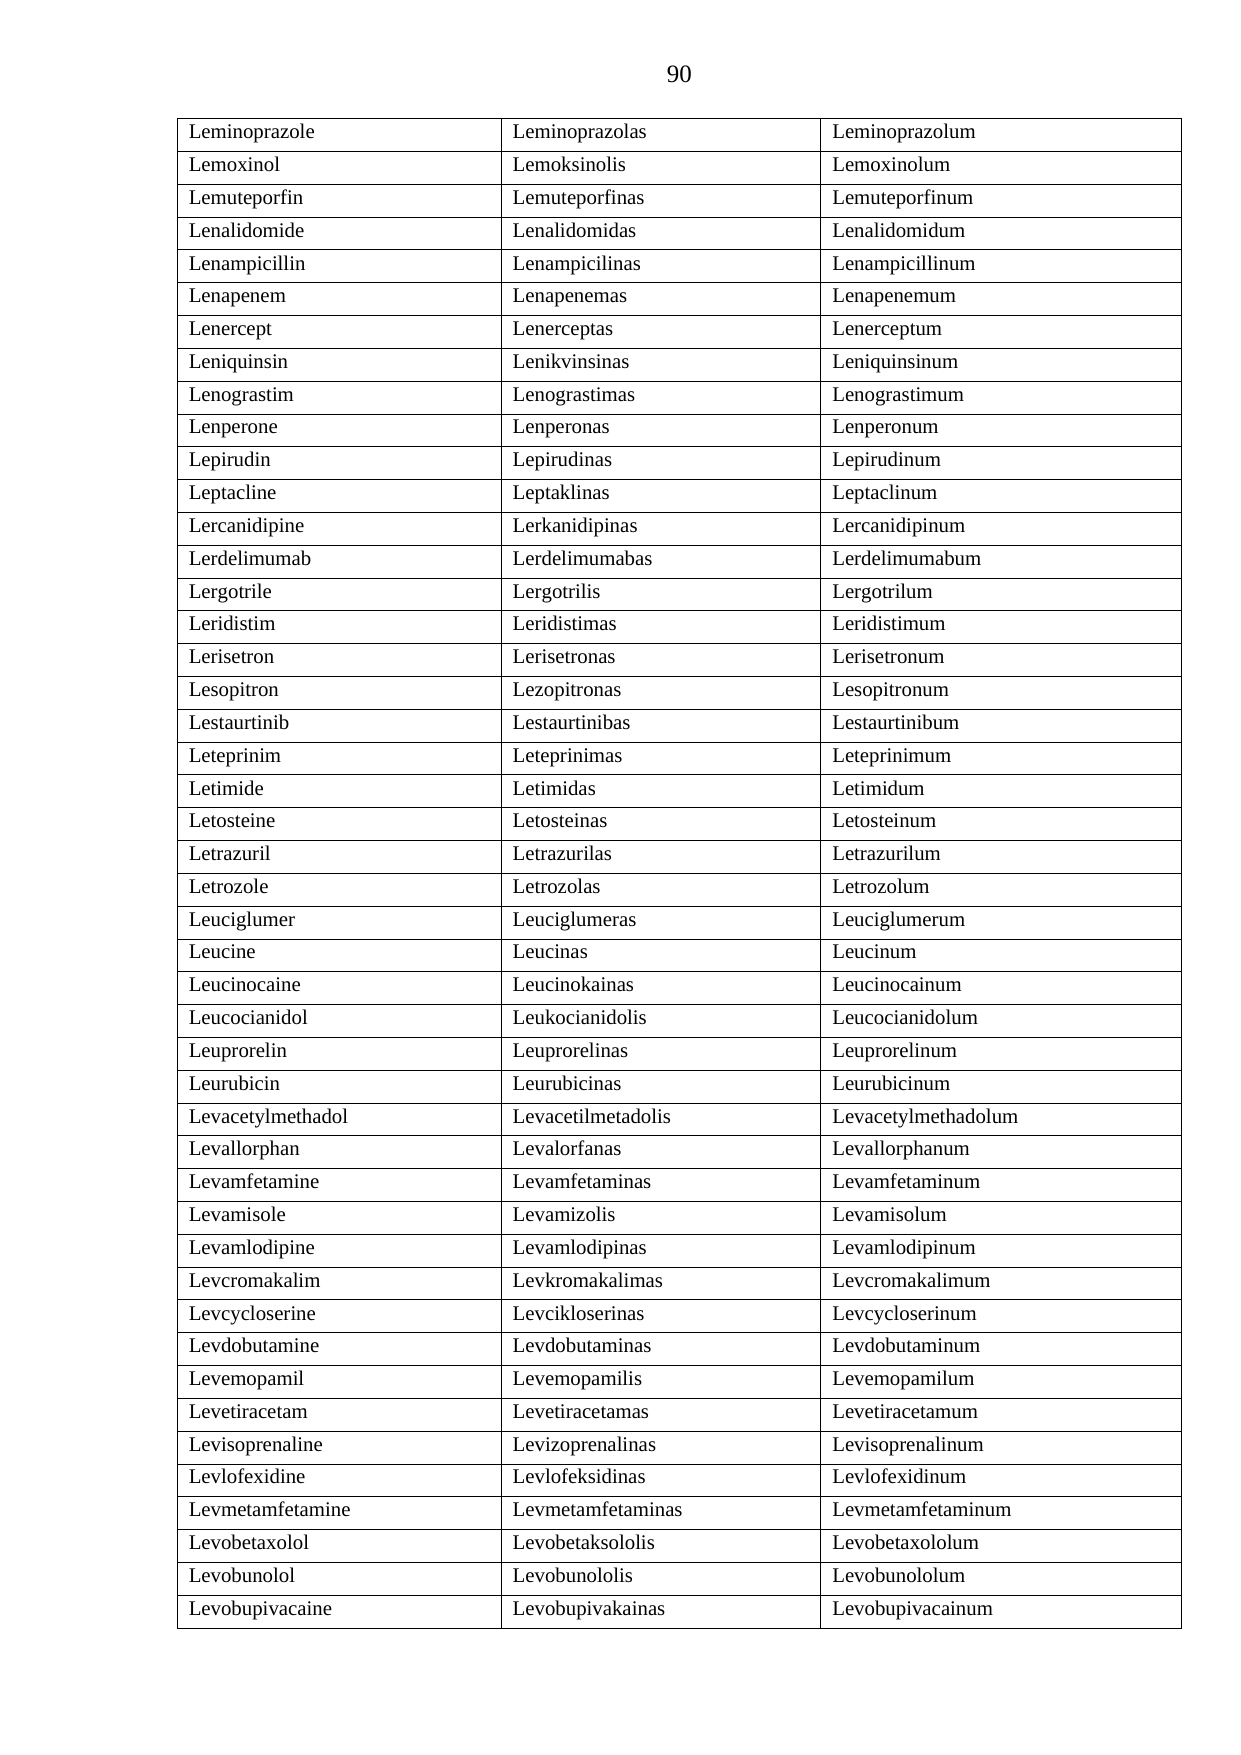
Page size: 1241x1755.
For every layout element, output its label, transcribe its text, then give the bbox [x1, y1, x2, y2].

table_cell Lepirudinum [821, 447, 1181, 479]
table_cell Letosteine [178, 808, 501, 840]
table_cell Lergotrile [178, 579, 501, 610]
table_cell Levobetaxolol [178, 1530, 501, 1562]
table_cell Lenampicillinum [821, 250, 1181, 282]
table_cell Lezopitronas [502, 677, 820, 709]
table_cell Levlofexidine [178, 1465, 501, 1496]
table_cell Lenampicillin [178, 250, 501, 282]
table_cell Lenalidomidas [502, 218, 820, 249]
table_cell Lemuteporfin [178, 185, 501, 217]
table_cell Levcromakalimum [821, 1268, 1181, 1299]
table_cell Lestaurtinib [178, 710, 501, 742]
table_cell Leucinocainum [821, 972, 1181, 1004]
table_cell Lerkanidipinas [502, 513, 820, 545]
table_cell Levmetamfetaminum [821, 1497, 1181, 1529]
table_cell Lenapenem [178, 283, 501, 315]
table_cell Leuciglumeras [502, 907, 820, 938]
table_cell Levobunololum [821, 1563, 1181, 1595]
table_cell Levcromakalim [178, 1268, 501, 1299]
table_cell Levdobutaminum [821, 1333, 1181, 1365]
table_cell Letimidas [502, 775, 820, 807]
table_cell Lenercept [178, 316, 501, 348]
table_cell Levlofeksidinas [502, 1465, 820, 1496]
table_cell Lenperone [178, 415, 501, 446]
table_cell Levmetamfetamine [178, 1497, 501, 1529]
table_cell Lergotrilum [821, 579, 1181, 610]
table_cell Levlofexidinum [821, 1465, 1181, 1496]
table_cell Levamfetaminum [821, 1169, 1181, 1201]
table_cell Leuprorelinas [502, 1038, 820, 1070]
table_cell Leurubicin [178, 1071, 501, 1102]
table_cell Lerisetronas [502, 644, 820, 676]
table_cell Lenalidomide [178, 218, 501, 249]
table_cell Leucinum [821, 940, 1181, 971]
table_cell Levisoprenaline [178, 1432, 501, 1463]
table_cell Leniquinsin [178, 349, 501, 381]
table_cell Lenerceptas [502, 316, 820, 348]
table_cell Leucinocaine [178, 972, 501, 1004]
table_cell Levobupivacainum [821, 1596, 1181, 1627]
table_cell Levallorphan [178, 1136, 501, 1168]
table_cell Levobetaxololum [821, 1530, 1181, 1562]
table_cell Levcycloserinum [821, 1300, 1181, 1332]
table_cell Lenerceptum [821, 316, 1181, 348]
table_cell Lenapenemum [821, 283, 1181, 315]
table_cell Lerdelimumabum [821, 546, 1181, 577]
table_cell Letosteinum [821, 808, 1181, 840]
table_cell Leteprinim [178, 743, 501, 774]
table_cell Lemoxinolum [821, 152, 1181, 184]
table_cell Lenograstim [178, 382, 501, 413]
table_cell Leurubicinum [821, 1071, 1181, 1102]
table_cell Leteprinimas [502, 743, 820, 774]
table_cell Lenperonas [502, 415, 820, 446]
table_cell Lesopitronum [821, 677, 1181, 709]
table_cell Leniquinsinum [821, 349, 1181, 381]
table_cell Leucine [178, 940, 501, 971]
table_cell Levetiracetamas [502, 1399, 820, 1431]
table_cell Leukocianidolis [502, 1005, 820, 1037]
table_cell Leridistimas [502, 611, 820, 643]
table_cell Lepirudinas [502, 447, 820, 479]
table_cell Levobupivakainas [502, 1596, 820, 1627]
table_cell Letrazurilum [821, 841, 1181, 873]
table_cell Lemoxinol [178, 152, 501, 184]
table_cell Levcikloserinas [502, 1300, 820, 1332]
table_cell Levacetylmethadol [178, 1104, 501, 1135]
table_cell Lepirudin [178, 447, 501, 479]
table_cell Leurubicinas [502, 1071, 820, 1102]
table_cell Lerisetron [178, 644, 501, 676]
table_cell Levemopamil [178, 1366, 501, 1398]
table_cell Letimidum [821, 775, 1181, 807]
table_cell Lemuteporfinas [502, 185, 820, 217]
table_cell Levacetilmetadolis [502, 1104, 820, 1135]
table_cell Lesopitron [178, 677, 501, 709]
table_cell Lemoksinolis [502, 152, 820, 184]
table_cell Leridistimum [821, 611, 1181, 643]
table_cell Levallorphanum [821, 1136, 1181, 1168]
table_cell Levemopamilis [502, 1366, 820, 1398]
table_cell Levemopamilum [821, 1366, 1181, 1398]
table_cell Leuprorelinum [821, 1038, 1181, 1070]
table_cell Leminoprazole [178, 119, 501, 151]
table_cell Leptacline [178, 480, 501, 512]
table_cell Lercanidipine [178, 513, 501, 545]
table_cell Levetiracetamum [821, 1399, 1181, 1431]
table_cell Levizoprenalinas [502, 1432, 820, 1463]
table_cell Levamlodipinum [821, 1235, 1181, 1267]
table_cell Lerdelimumabas [502, 546, 820, 577]
table_cell Leminoprazolas [502, 119, 820, 151]
table_cell Lenperonum [821, 415, 1181, 446]
table_cell Levacetylmethadolum [821, 1104, 1181, 1135]
table_cell Leptaklinas [502, 480, 820, 512]
table_cell Levamfetamine [178, 1169, 501, 1201]
table_cell Lestaurtinibas [502, 710, 820, 742]
table_cell Leucinas [502, 940, 820, 971]
table_cell Levcycloserine [178, 1300, 501, 1332]
table_cell Leuprorelin [178, 1038, 501, 1070]
table_cell Levobunololis [502, 1563, 820, 1595]
table_cell Letimide [178, 775, 501, 807]
table_cell Levamlodipinas [502, 1235, 820, 1267]
table_cell Lerisetronum [821, 644, 1181, 676]
table_cell Leuciglumer [178, 907, 501, 938]
table_cell Letrozolas [502, 874, 820, 906]
table_cell Leucinokainas [502, 972, 820, 1004]
table_cell Lestaurtinibum [821, 710, 1181, 742]
table_cell Levisoprenalinum [821, 1432, 1181, 1463]
table_cell Letrazurilas [502, 841, 820, 873]
table_cell Lenikvinsinas [502, 349, 820, 381]
table_cell Lenampicilinas [502, 250, 820, 282]
table_cell Levamfetaminas [502, 1169, 820, 1201]
table_cell Lenapenemas [502, 283, 820, 315]
table_cell Lenograstimas [502, 382, 820, 413]
table_cell Lenograstimum [821, 382, 1181, 413]
table_cell Lercanidipinum [821, 513, 1181, 545]
table_cell Letrozole [178, 874, 501, 906]
table_cell Letrozolum [821, 874, 1181, 906]
table_cell Lergotrilis [502, 579, 820, 610]
table_cell Levamisolum [821, 1202, 1181, 1234]
table_cell Levamlodipine [178, 1235, 501, 1267]
table_cell Lemuteporfinum [821, 185, 1181, 217]
table_cell Leteprinimum [821, 743, 1181, 774]
table_cell Leucocianidolum [821, 1005, 1181, 1037]
table_cell Levamizolis [502, 1202, 820, 1234]
table_cell Letrazuril [178, 841, 501, 873]
table_cell Leminoprazolum [821, 119, 1181, 151]
table_cell Leridistim [178, 611, 501, 643]
table_cell Levetiracetam [178, 1399, 501, 1431]
table_cell Levkromakalimas [502, 1268, 820, 1299]
table_cell Leuciglumerum [821, 907, 1181, 938]
table_cell Leucocianidol [178, 1005, 501, 1037]
table_cell Levobupivacaine [178, 1596, 501, 1627]
table_cell Levobunolol [178, 1563, 501, 1595]
table_cell Levdobutaminas [502, 1333, 820, 1365]
table_cell Levalorfanas [502, 1136, 820, 1168]
table_cell Levobetaksololis [502, 1530, 820, 1562]
table_cell Leptaclinum [821, 480, 1181, 512]
table_cell Letosteinas [502, 808, 820, 840]
table_cell Levamisole [178, 1202, 501, 1234]
table_cell Lerdelimumab [178, 546, 501, 577]
table_cell Levmetamfetaminas [502, 1497, 820, 1529]
table_cell Levdobutamine [178, 1333, 501, 1365]
table_cell Lenalidomidum [821, 218, 1181, 249]
